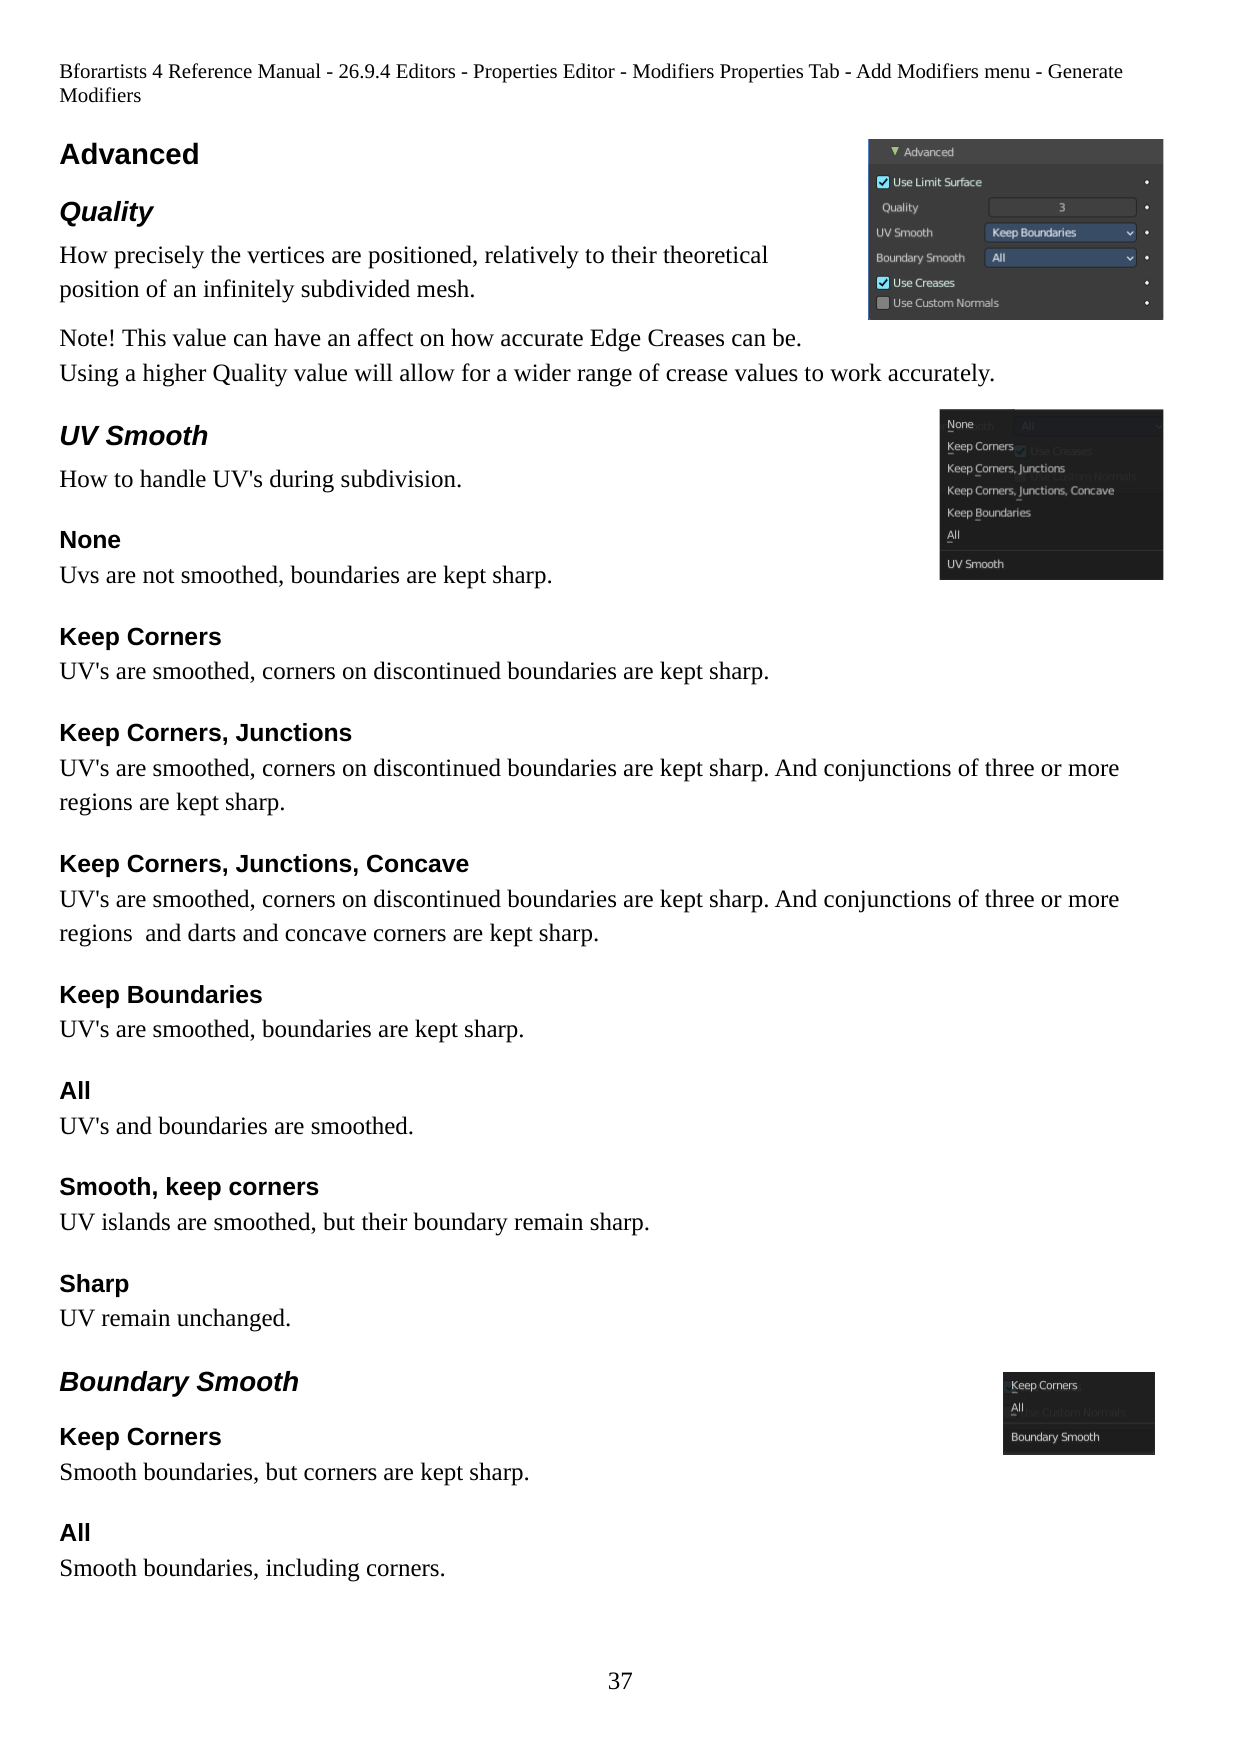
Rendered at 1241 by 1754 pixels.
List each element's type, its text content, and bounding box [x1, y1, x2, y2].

text How precisely the vertices are positioned, relatively to their theoretical position of an infinitely subdivided mesh. [59, 240, 868, 303]
subtitle None [59, 525, 939, 554]
text Note! This value can have an affect on how accurate Edge Creases can be. Using a higher Quality value will allow for a wider range of crease values to work accurately. [59, 323, 1181, 387]
subtitle Keep Corners, Junctions [59, 718, 1181, 747]
subtitle Advanced [59, 137, 1181, 170]
text Uvs are not smoothed, boundaries are kept sharp. [59, 560, 1181, 589]
subtitle [1164, 525, 1181, 554]
text How to handle UV's during subdivision. [59, 464, 939, 492]
subtitle All [59, 1076, 1181, 1104]
subtitle Sharp [59, 1269, 1181, 1297]
picture [1003, 1372, 1155, 1455]
subtitle Quality [59, 195, 868, 227]
text UV islands are smoothed, but their boundary remain sharp. [59, 1207, 1181, 1236]
subtitle [1155, 1422, 1181, 1451]
subtitle [1164, 195, 1181, 227]
picture [939, 409, 1164, 580]
text UV's are smoothed, corners on discontinued boundaries are kept sharp. And conjunctions of three or more regions and darts and concave corners are kept sharp. [59, 884, 1181, 947]
subtitle Keep Boundaries [59, 980, 1181, 1008]
subtitle Smooth, keep corners [59, 1172, 1181, 1201]
text UV's are smoothed, corners on discontinued boundaries are kept sharp. [59, 656, 1181, 685]
subtitle [1164, 419, 1181, 451]
picture [868, 139, 1164, 320]
subtitle Keep Corners [59, 622, 1181, 650]
subtitle Keep Corners, Junctions, Concave [59, 849, 1181, 877]
subtitle Keep Corners [59, 1422, 1003, 1451]
text UV remain unchanged. [59, 1303, 1181, 1332]
text Smooth boundaries, including corners. [59, 1553, 1181, 1582]
text UV's are smoothed, boundaries are kept sharp. [59, 1014, 1181, 1043]
subtitle UV Smooth [59, 419, 939, 451]
text Smooth boundaries, but corners are kept sharp. [59, 1457, 1181, 1486]
subtitle Boundary Smooth [59, 1365, 1181, 1397]
subtitle All [59, 1518, 1181, 1547]
text UV's and boundaries are smoothed. [59, 1111, 1181, 1139]
text UV's are smoothed, corners on discontinued boundaries are kept sharp. And conjunctions of three or more regions are kept sharp. [59, 753, 1181, 816]
